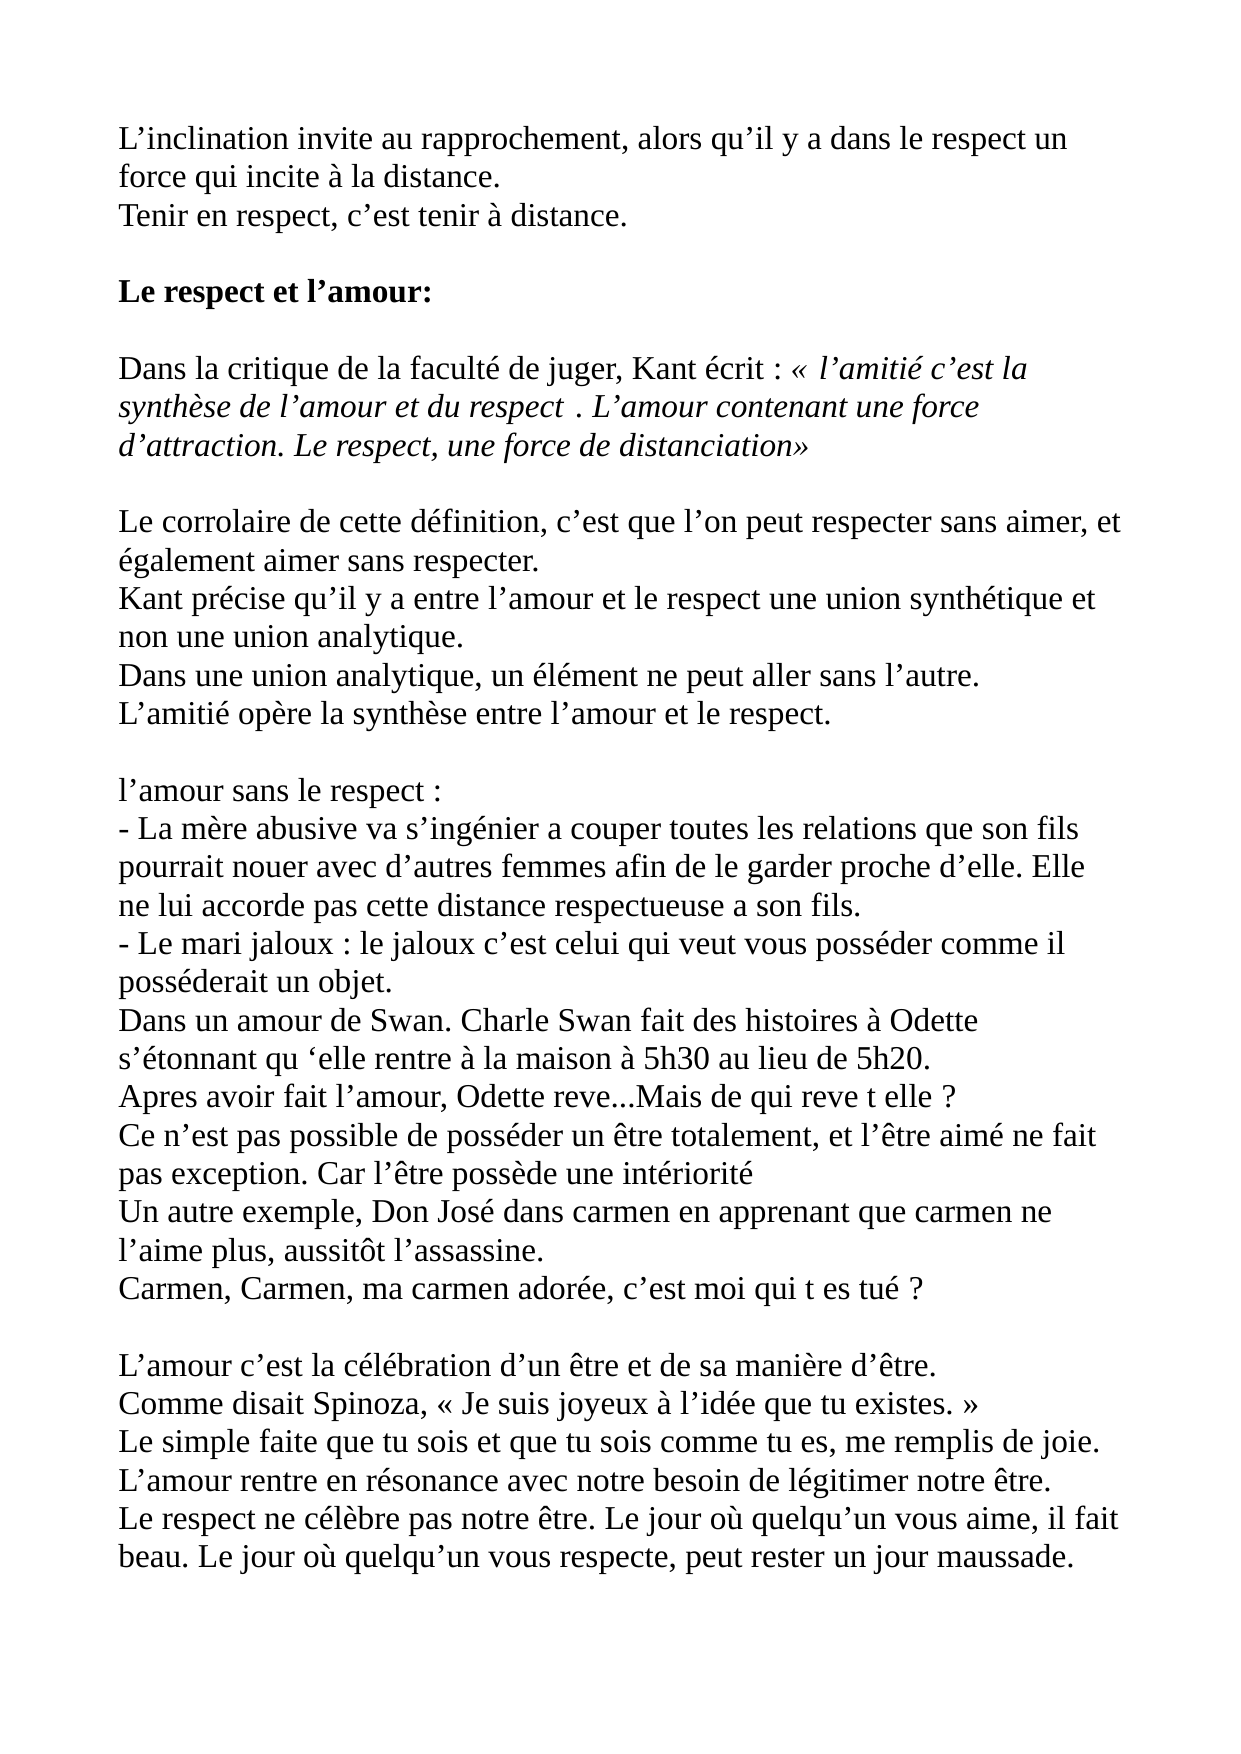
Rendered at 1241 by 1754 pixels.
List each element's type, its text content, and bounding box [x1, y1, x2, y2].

text Dans une union analytique, un élément ne peut aller sans l’autre. [118, 655, 1122, 693]
text Kant précise qu’il y a entre l’amour et le respect une union synthétique et non une union analytique. [118, 578, 1122, 655]
text Le respect et l’amour: [118, 271, 1122, 310]
text L’amitié opère la synthèse entre l’amour et le respect. [118, 693, 1122, 731]
text Ce n’est pas possible de posséder un être totalement, et l’être aimé ne fait pas exception. Car l’être possède une intériorité [118, 1115, 1122, 1191]
text Un autre exemple, Don José dans carmen en apprenant que carmen ne l’aime plus, aussitôt l’assassine. [118, 1191, 1122, 1268]
text Comme disait Spinoza, « Je suis joyeux à l’idée que tu existes. » [118, 1383, 1122, 1421]
text - La mère abusive va s’ingénier a couper toutes les relations que son fils pourrait nouer avec d’autres femmes afin de le garder proche d’elle. Elle ne lui accorde pas cette distance respectueuse a son fils. [118, 808, 1122, 923]
text L’amour c’est la célébration d’un être et de sa manière d’être. [118, 1345, 1122, 1383]
text Dans un amour de Swan. Charle Swan fait des histoires à Odette s’étonnant qu ‘elle rentre à la maison à 5h30 au lieu de 5h20. [118, 1000, 1122, 1076]
text Le respect ne célèbre pas notre être. Le jour où quelqu’un vous aime, il fait beau. Le jour où quelqu’un vous respecte, peut rester un jour maussade. [118, 1498, 1122, 1575]
text Le simple faite que tu sois et que tu sois comme tu es, me remplis de joie. [118, 1421, 1122, 1460]
text Carmen, Carmen, ma carmen adorée, c’est moi qui t es tué ? [118, 1268, 1122, 1306]
text L’amour rentre en résonance avec notre besoin de légitimer notre être. [118, 1460, 1122, 1498]
text Dans la critique de la faculté de juger, Kant écrit : « l’amitié c’est la synthèse de l’amour et du respect . L’amour contenant une force d’attraction. Le respect, une force de distanciation» [118, 348, 1122, 463]
text l’amour sans le respect : [118, 770, 1122, 808]
text Le corrolaire de cette définition, c’est que l’on peut respecter sans aimer, et également aimer sans respecter. [118, 501, 1122, 578]
text Tenir en respect, c’est tenir à distance. [118, 195, 1122, 233]
text - Le mari jaloux : le jaloux c’est celui qui veut vous posséder comme il posséderait un objet. [118, 923, 1122, 1000]
text Apres avoir fait l’amour, Odette reve...Mais de qui reve t elle ? [118, 1076, 1122, 1115]
text L’inclination invite au rapprochement, alors qu’il y a dans le respect un force qui incite à la distance. [118, 118, 1122, 195]
